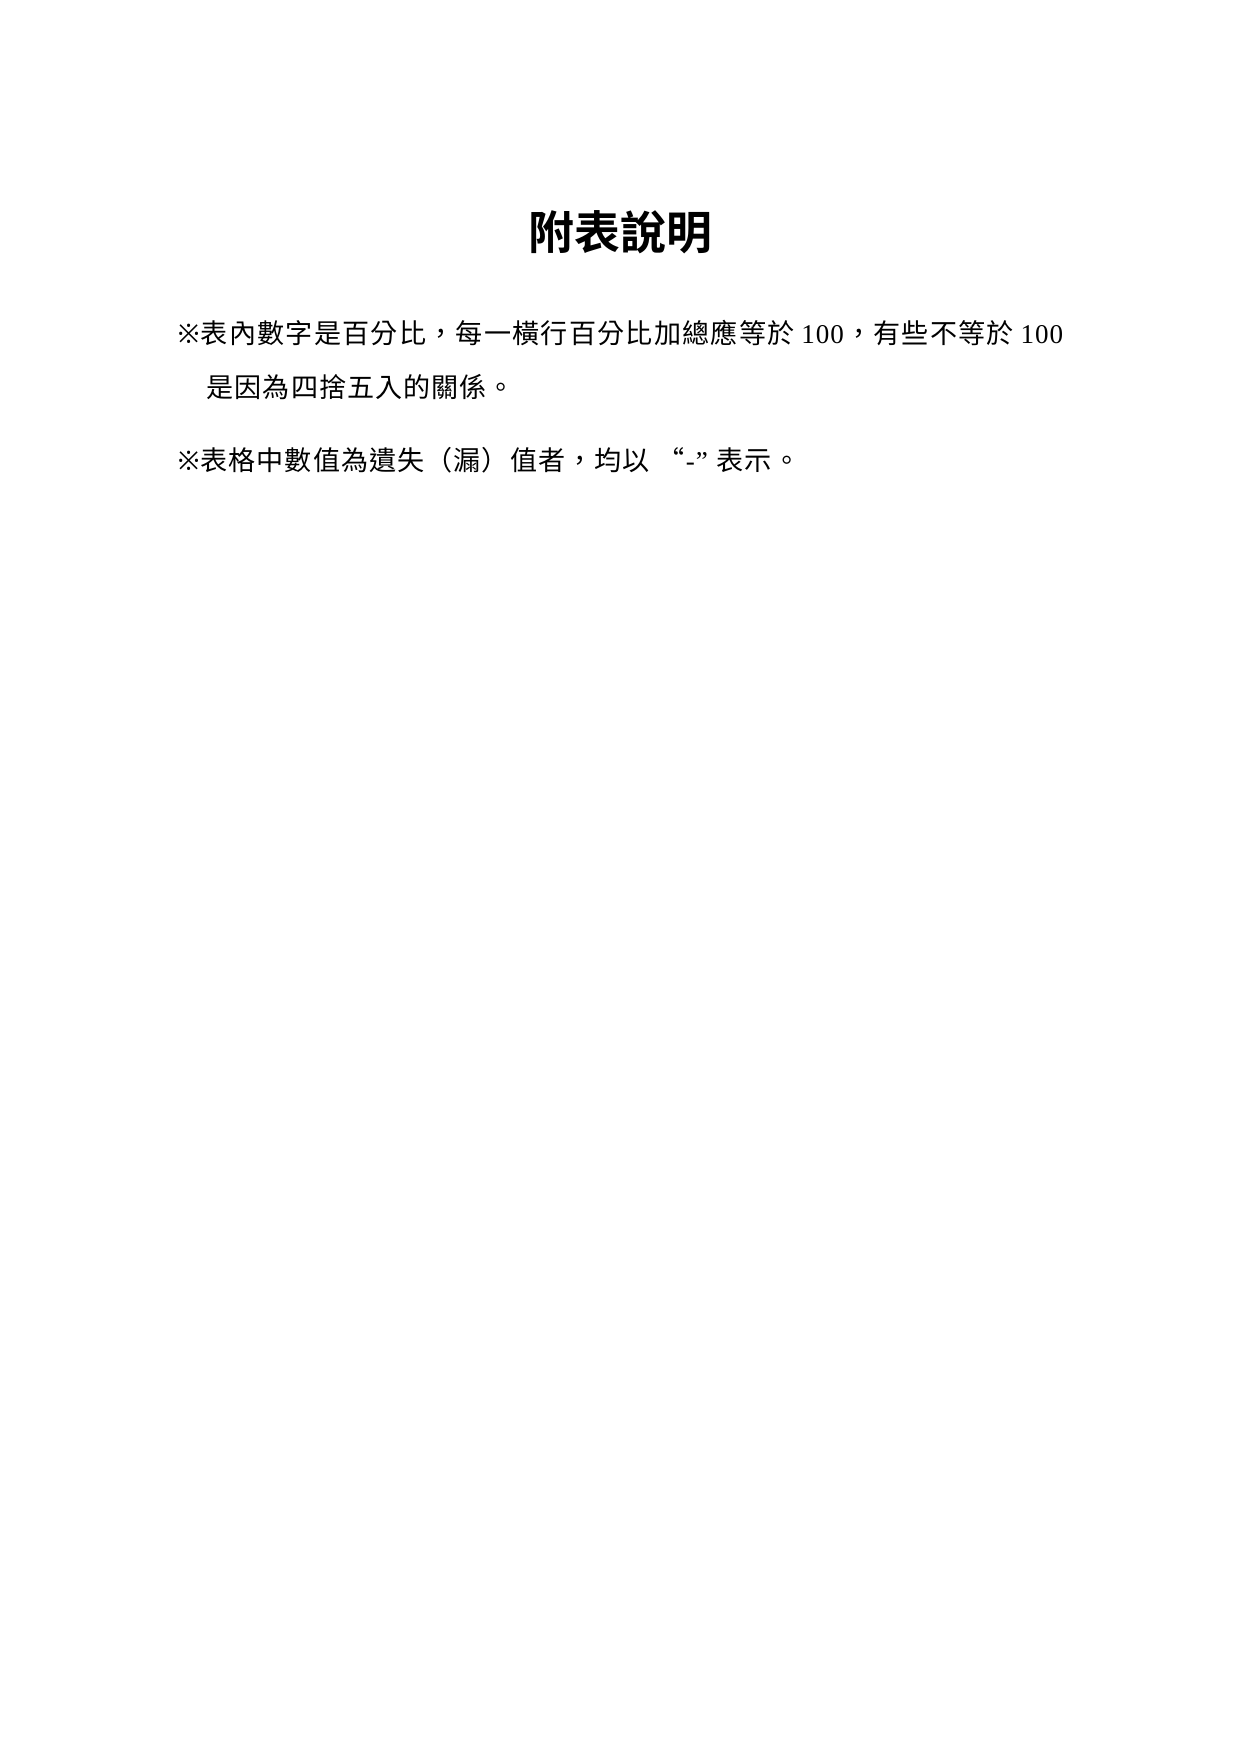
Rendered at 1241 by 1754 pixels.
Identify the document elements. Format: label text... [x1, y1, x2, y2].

text 附表說明 [177, 196, 1063, 262]
text ※表格中數值為遺失（漏）值者，均以 “-” 表示。 [177, 427, 1063, 481]
text ※表內數字是百分比，每一橫行百分比加總應等於100，有些不等於100是因為四捨五入的關係。 [177, 300, 1063, 408]
